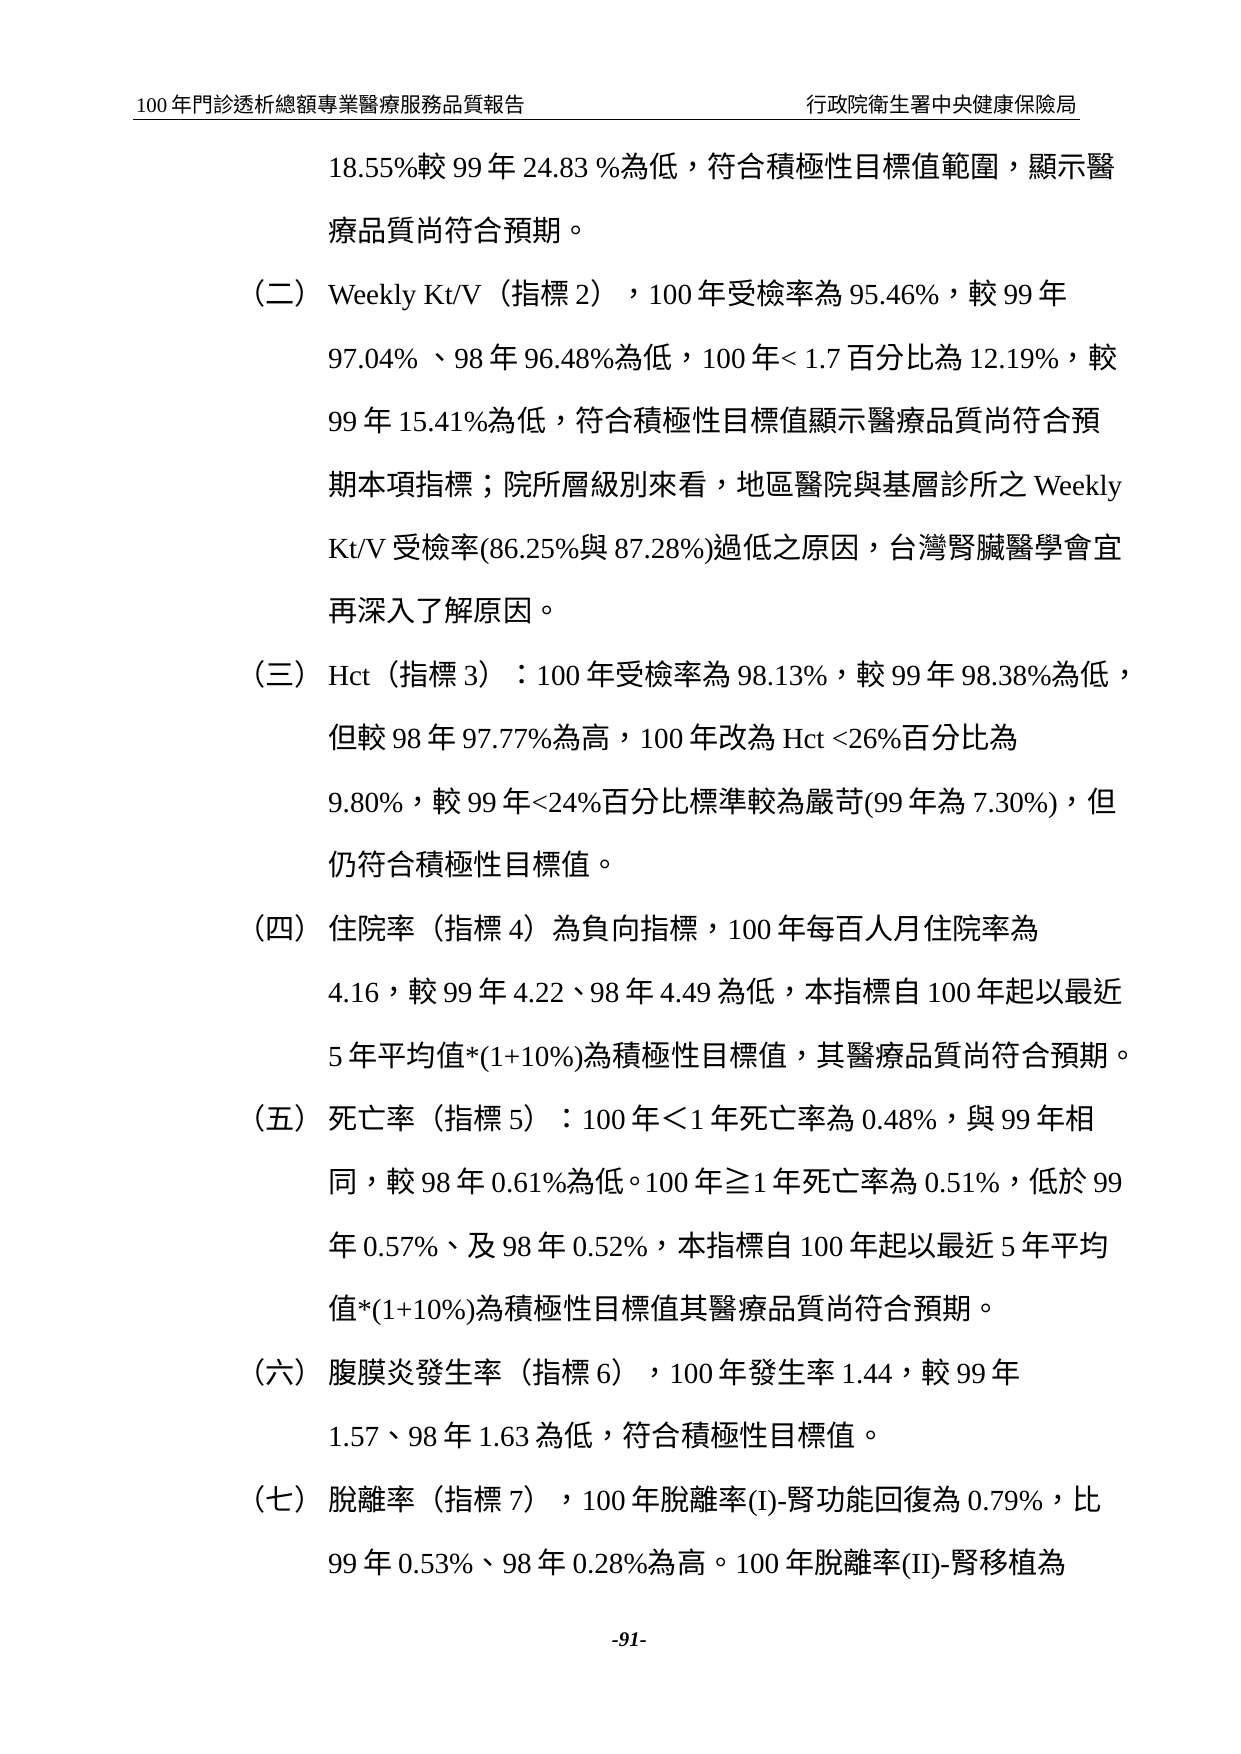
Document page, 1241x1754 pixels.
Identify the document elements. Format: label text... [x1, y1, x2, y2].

list 住院率（指標4）為負向指標，100年每百人月住院率為4.16，較99年4.22、98年4.49為低，本指標自100年起以最近5年平均值*(1+10%)為積極性目標值，其醫療品質尚符合預期。 [236, 905, 1122, 1074]
list Hct（指標3）：100年受檢率為98.13%，較99年98.38%為低，但較98年97.77%為高，100年改為Hct <26%百分比為9.80%，較99年<24%百分比標準較為嚴苛(99年為7.30%)，但仍符合積極性目標值。 [236, 651, 1122, 884]
list Weekly Kt/V（指標2），100年受檢率為95.46%，較99年97.04% 、98年96.48%為低，100年< 1.7百分比為12.19%，較99年15.41%為低，符合積極性目標值顯示醫療品質尚符合預期本項指標；院所層級別來看，地區醫院與基層診所之Weekly Kt/V受檢率(86.25%與87.28%)過低之原因，台灣腎臟醫學會宜再深入了解原因。 [236, 271, 1122, 630]
list 腹膜炎發生率（指標6），100年發生率1.44，較99年1.57、98年1.63為低，符合積極性目標值。 [236, 1349, 1122, 1455]
list 脫離率（指標7），100年脫離率(I)-腎功能回復為0.79%，比99年0.53%、98年0.28%為高。100年脫離率(II)-腎移植為 [236, 1476, 1122, 1582]
list 18.55%較99年24.83 %為低，符合積極性目標值範圍，顯示醫療品質尚符合預期。 [236, 144, 1122, 250]
list 死亡率（指標5）：100年＜1年死亡率為0.48%，與99年相同，較98年0.61%為低。100年≧1年死亡率為0.51%，低於99年0.57%、及98年0.52%，本指標自100年起以最近5年平均值*(1+10%)為積極性目標值其醫療品質尚符合預期。 [236, 1096, 1122, 1328]
